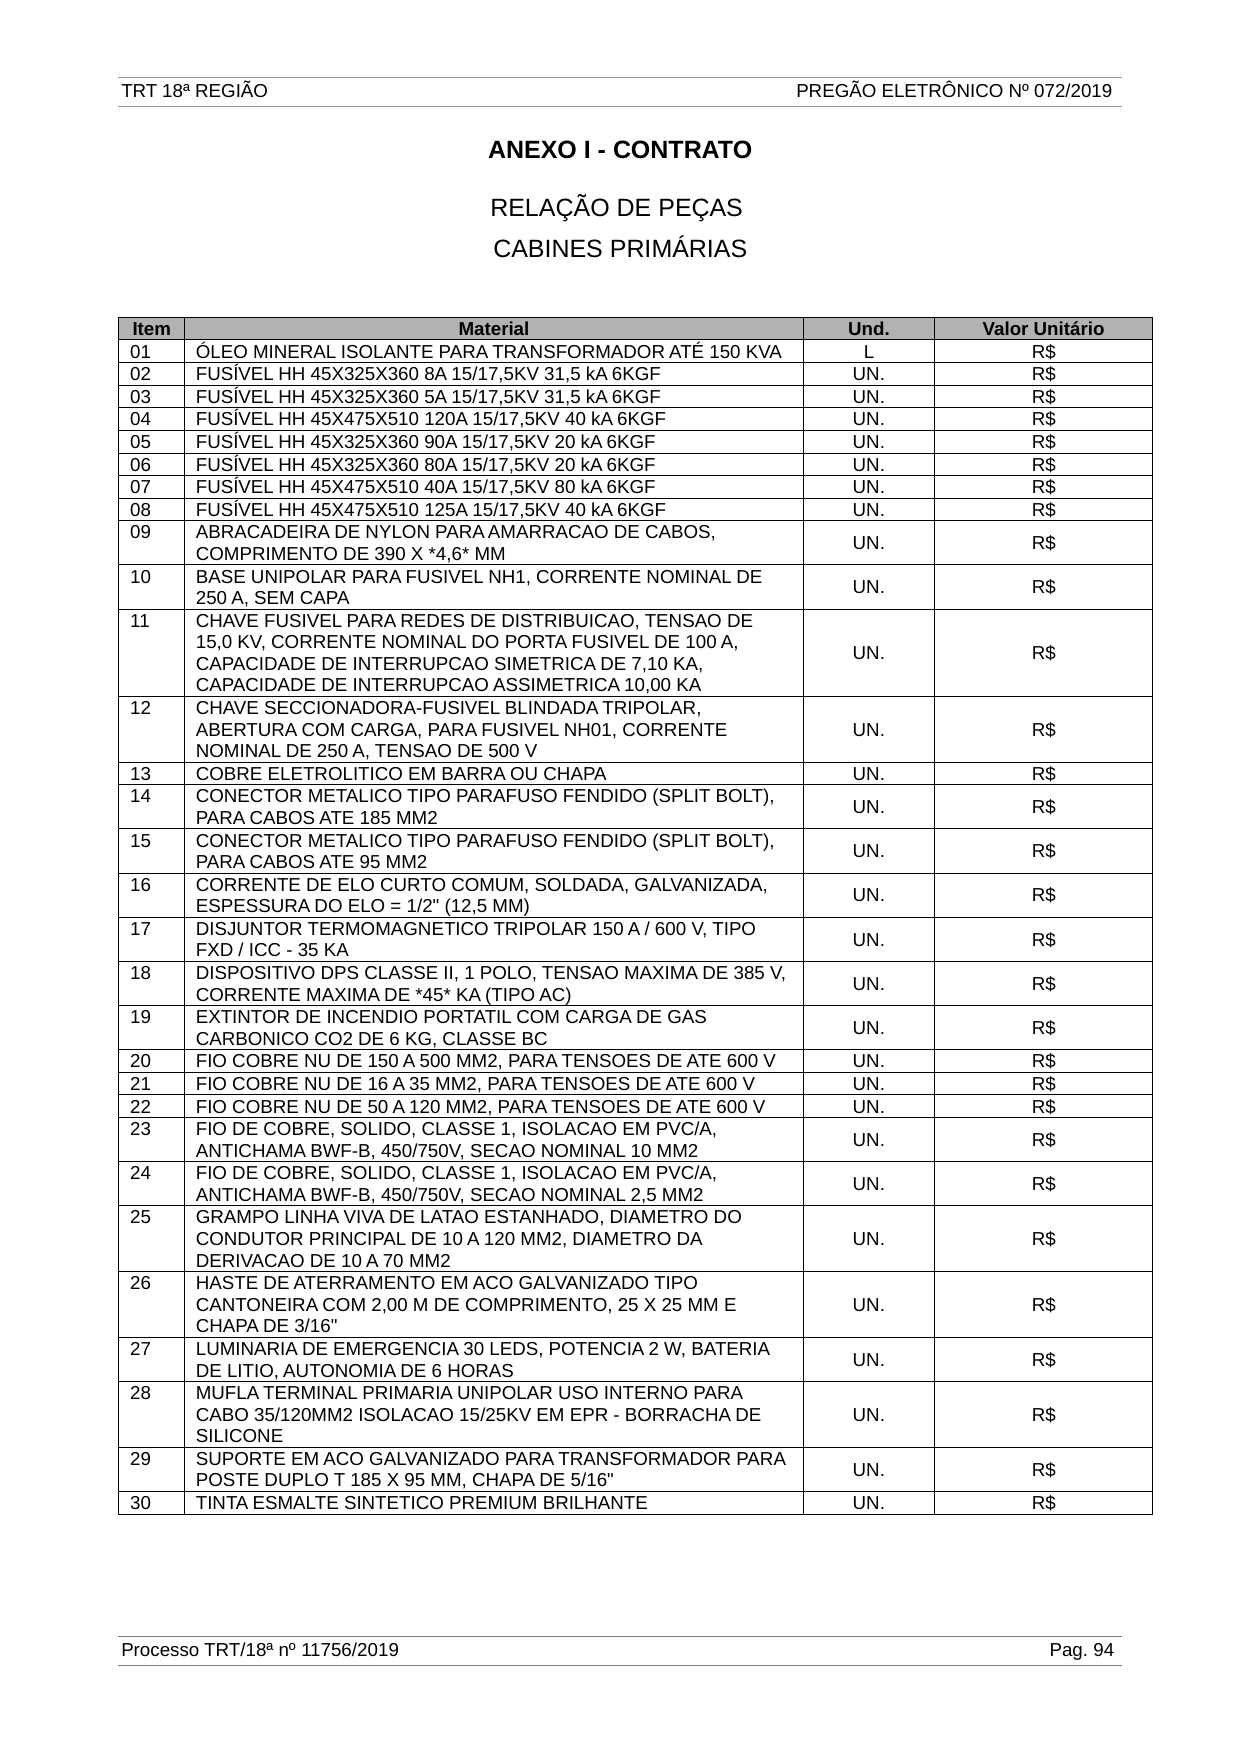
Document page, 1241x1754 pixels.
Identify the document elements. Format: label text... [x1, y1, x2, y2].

table_cell 10 [119, 565, 184, 608]
table_cell UN. [804, 610, 934, 696]
table_cell UN. [804, 499, 934, 520]
table_cell UN. [804, 1095, 934, 1117]
table_cell UN. [804, 1492, 934, 1513]
table_cell 23 [119, 1118, 184, 1161]
table_cell R$ [935, 408, 1152, 430]
table_cell ABRACADEIRA DE NYLON PARA AMARRACAO DE CABOS, COMPRIMENTO DE 390 X *4,6* MM [185, 521, 803, 564]
table_cell 19 [119, 1006, 184, 1049]
table_cell FUSÍVEL HH 45X475X510 125A 15/17,5KV 40 kA 6KGF [185, 499, 803, 520]
table_cell UN. [804, 431, 934, 452]
table_cell FUSÍVEL HH 45X475X510 120A 15/17,5KV 40 kA 6KGF [185, 408, 803, 430]
table_header Und. [804, 318, 934, 339]
table_cell CORRENTE DE ELO CURTO COMUM, SOLDADA, GALVANIZADA, ESPESSURA DO ELO = 1/2" (12,5 MM) [185, 874, 803, 917]
table_cell R$ [935, 1492, 1152, 1513]
table_cell 16 [119, 874, 184, 917]
table_cell R$ [935, 610, 1152, 696]
table_cell R$ [935, 363, 1152, 384]
table_cell DISPOSITIVO DPS CLASSE II, 1 POLO, TENSAO MAXIMA DE 385 V, CORRENTE MAXIMA DE *45* KA (TIPO AC) [185, 962, 803, 1005]
table_cell R$ [935, 340, 1152, 362]
table_cell GRAMPO LINHA VIVA DE LATAO ESTANHADO, DIAMETRO DO CONDUTOR PRINCIPAL DE 10 A 120 MM2, DIAMETRO DA DERIVACAO DE 10 A 70 MM2 [185, 1206, 803, 1271]
table_cell UN. [804, 565, 934, 608]
table_cell 22 [119, 1095, 184, 1117]
table_cell CONECTOR METALICO TIPO PARAFUSO FENDIDO (SPLIT BOLT), PARA CABOS ATE 185 MM2 [185, 785, 803, 828]
table_cell R$ [935, 521, 1152, 564]
table_cell UN. [804, 1006, 934, 1049]
table_cell UN. [804, 454, 934, 475]
text RELAÇÃO DE PEÇAS [118, 193, 1122, 222]
table_cell 04 [119, 408, 184, 430]
table_cell DISJUNTOR TERMOMAGNETICO TRIPOLAR 150 A / 600 V, TIPO FXD / ICC - 35 KA [185, 918, 803, 961]
table_cell 21 [119, 1073, 184, 1094]
table_cell 02 [119, 363, 184, 384]
table_cell R$ [935, 962, 1152, 1005]
table_cell R$ [935, 1338, 1152, 1381]
table_cell UN. [804, 962, 934, 1005]
table_cell R$ [935, 386, 1152, 407]
table_cell UN. [804, 1448, 934, 1491]
table_cell R$ [935, 1162, 1152, 1205]
table_cell 26 [119, 1272, 184, 1337]
table_cell 15 [119, 829, 184, 872]
table_cell 30 [119, 1492, 184, 1513]
table_cell EXTINTOR DE INCENDIO PORTATIL COM CARGA DE GAS CARBONICO CO2 DE 6 KG, CLASSE BC [185, 1006, 803, 1049]
table_cell R$ [935, 1095, 1152, 1117]
table_cell R$ [935, 697, 1152, 762]
table_cell FUSÍVEL HH 45X475X510 40A 15/17,5KV 80 kA 6KGF [185, 476, 803, 498]
table_cell 05 [119, 431, 184, 452]
table_cell R$ [935, 431, 1152, 452]
table_cell UN. [804, 386, 934, 407]
table_cell R$ [935, 1272, 1152, 1337]
table_cell FUSÍVEL HH 45X325X360 80A 15/17,5KV 20 kA 6KGF [185, 454, 803, 475]
table_cell 07 [119, 476, 184, 498]
table_cell 27 [119, 1338, 184, 1381]
table_cell R$ [935, 785, 1152, 828]
table_cell UN. [804, 763, 934, 784]
table_cell FIO DE COBRE, SOLIDO, CLASSE 1, ISOLACAO EM PVC/A, ANTICHAMA BWF-B, 450/750V, SECAO NOMINAL 2,5 MM2 [185, 1162, 803, 1205]
table_cell R$ [935, 499, 1152, 520]
table_cell MUFLA TERMINAL PRIMARIA UNIPOLAR USO INTERNO PARA CABO 35/120MM2 ISOLACAO 15/25KV EM EPR - BORRACHA DE SILICONE [185, 1382, 803, 1447]
table_cell R$ [935, 1118, 1152, 1161]
table_cell BASE UNIPOLAR PARA FUSIVEL NH1, CORRENTE NOMINAL DE 250 A, SEM CAPA [185, 565, 803, 608]
table_cell 18 [119, 962, 184, 1005]
table_cell 25 [119, 1206, 184, 1271]
table_cell UN. [804, 476, 934, 498]
table_cell R$ [935, 1050, 1152, 1072]
table_cell L [804, 340, 934, 362]
table_cell 29 [119, 1448, 184, 1491]
table_cell 20 [119, 1050, 184, 1072]
table_cell R$ [935, 918, 1152, 961]
table_cell 24 [119, 1162, 184, 1205]
table_cell UN. [804, 521, 934, 564]
table_cell R$ [935, 1206, 1152, 1271]
table_cell UN. [804, 1206, 934, 1271]
table_cell UN. [804, 829, 934, 872]
table_cell FIO COBRE NU DE 50 A 120 MM2, PARA TENSOES DE ATE 600 V [185, 1095, 803, 1117]
table_cell 06 [119, 454, 184, 475]
table_cell R$ [935, 565, 1152, 608]
table_cell R$ [935, 874, 1152, 917]
table_cell 09 [119, 521, 184, 564]
table_cell R$ [935, 1448, 1152, 1491]
table_cell HASTE DE ATERRAMENTO EM ACO GALVANIZADO TIPO CANTONEIRA COM 2,00 M DE COMPRIMENTO, 25 X 25 MM E CHAPA DE 3/16" [185, 1272, 803, 1337]
table_cell UN. [804, 1050, 934, 1072]
table_cell FUSÍVEL HH 45X325X360 5A 15/17,5KV 31,5 kA 6KGF [185, 386, 803, 407]
table_cell R$ [935, 763, 1152, 784]
table_cell R$ [935, 1006, 1152, 1049]
table_cell FUSÍVEL HH 45X325X360 8A 15/17,5KV 31,5 kA 6KGF [185, 363, 803, 384]
table_cell R$ [935, 454, 1152, 475]
table_cell UN. [804, 1272, 934, 1337]
text CABINES PRIMÁRIAS [118, 234, 1122, 263]
table_cell 14 [119, 785, 184, 828]
table_cell 12 [119, 697, 184, 762]
table_cell R$ [935, 1073, 1152, 1094]
table_header Item [119, 318, 184, 339]
table_cell UN. [804, 785, 934, 828]
table_header Valor Unitário [935, 318, 1152, 339]
text ANEXO I - CONTRATO [118, 136, 1122, 164]
table_cell FIO DE COBRE, SOLIDO, CLASSE 1, ISOLACAO EM PVC/A, ANTICHAMA BWF-B, 450/750V, SECAO NOMINAL 10 MM2 [185, 1118, 803, 1161]
table_cell 28 [119, 1382, 184, 1447]
table_cell SUPORTE EM ACO GALVANIZADO PARA TRANSFORMADOR PARA POSTE DUPLO T 185 X 95 MM, CHAPA DE 5/16" [185, 1448, 803, 1491]
table_cell CHAVE SECCIONADORA-FUSIVEL BLINDADA TRIPOLAR, ABERTURA COM CARGA, PARA FUSIVEL NH01, CORRENTE NOMINAL DE 250 A, TENSAO DE 500 V [185, 697, 803, 762]
table_cell 17 [119, 918, 184, 961]
table_cell LUMINARIA DE EMERGENCIA 30 LEDS, POTENCIA 2 W, BATERIA DE LITIO, AUTONOMIA DE 6 HORAS [185, 1338, 803, 1381]
table_cell R$ [935, 476, 1152, 498]
table_cell 03 [119, 386, 184, 407]
table_cell UN. [804, 697, 934, 762]
table_cell CONECTOR METALICO TIPO PARAFUSO FENDIDO (SPLIT BOLT), PARA CABOS ATE 95 MM2 [185, 829, 803, 872]
table_cell 11 [119, 610, 184, 696]
table_cell UN. [804, 1382, 934, 1447]
table_cell 13 [119, 763, 184, 784]
table_cell R$ [935, 829, 1152, 872]
table_cell UN. [804, 1073, 934, 1094]
table_cell FIO COBRE NU DE 16 A 35 MM2, PARA TENSOES DE ATE 600 V [185, 1073, 803, 1094]
table_cell UN. [804, 1118, 934, 1161]
table_cell ÓLEO MINERAL ISOLANTE PARA TRANSFORMADOR ATÉ 150 KVA [185, 340, 803, 362]
table_cell R$ [935, 1382, 1152, 1447]
table_cell 08 [119, 499, 184, 520]
table_cell UN. [804, 363, 934, 384]
table_header Material [185, 318, 803, 339]
table_cell 01 [119, 340, 184, 362]
table_cell UN. [804, 918, 934, 961]
table_cell UN. [804, 874, 934, 917]
table_cell TINTA ESMALTE SINTETICO PREMIUM BRILHANTE [185, 1492, 803, 1513]
table_cell UN. [804, 1338, 934, 1381]
table_cell FIO COBRE NU DE 150 A 500 MM2, PARA TENSOES DE ATE 600 V [185, 1050, 803, 1072]
table_cell UN. [804, 408, 934, 430]
table_cell FUSÍVEL HH 45X325X360 90A 15/17,5KV 20 kA 6KGF [185, 431, 803, 452]
table_cell UN. [804, 1162, 934, 1205]
table_cell COBRE ELETROLITICO EM BARRA OU CHAPA [185, 763, 803, 784]
table_cell CHAVE FUSIVEL PARA REDES DE DISTRIBUICAO, TENSAO DE 15,0 KV, CORRENTE NOMINAL DO PORTA FUSIVEL DE 100 A, CAPACIDADE DE INTERRUPCAO SIMETRICA DE 7,10 KA, CAPACIDADE DE INTERRUPCAO ASSIMETRICA 10,00 KA [185, 610, 803, 696]
